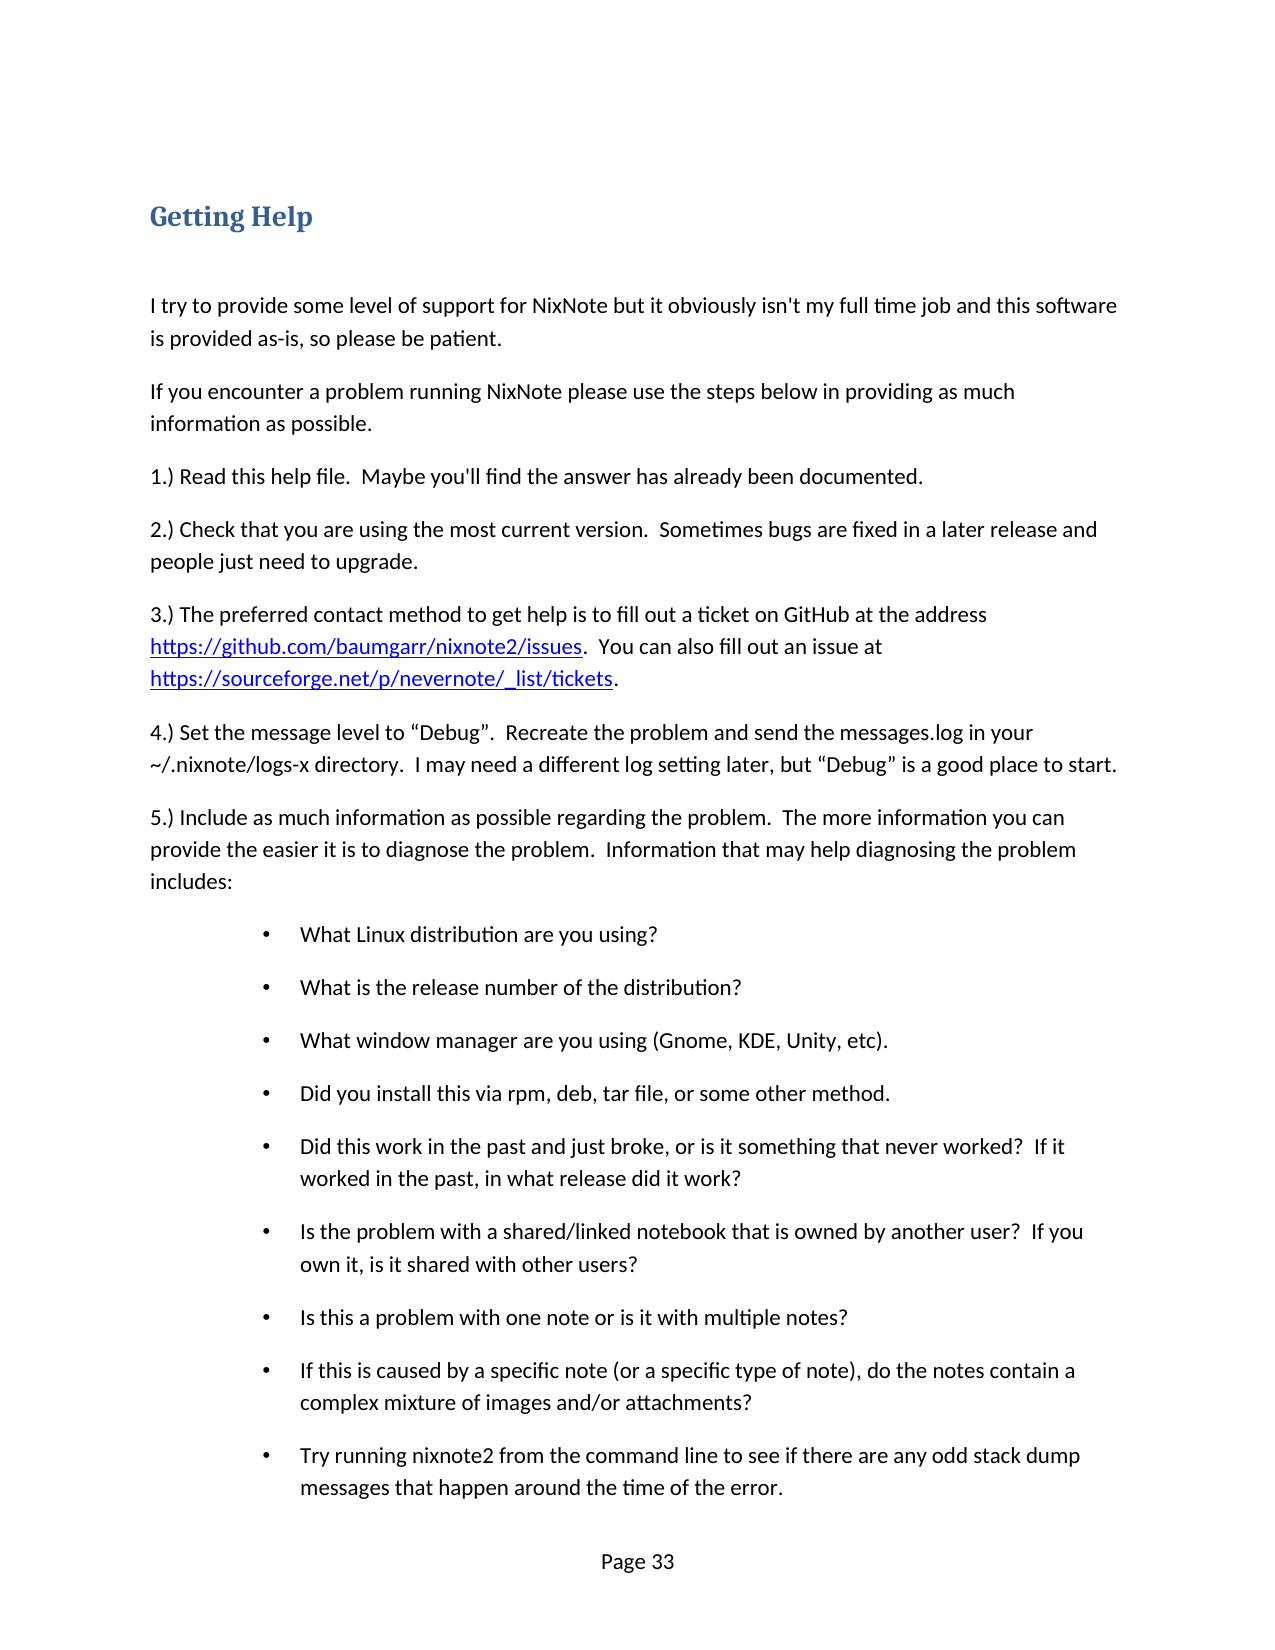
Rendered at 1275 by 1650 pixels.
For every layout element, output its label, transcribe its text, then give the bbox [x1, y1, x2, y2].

list What is the release number of the distribution? [262, 973, 1125, 1001]
text If you encounter a problem running NixNote please use the steps below in providing as much information as possible. [150, 377, 1125, 437]
text 5.) Include as much information as possible regarding the problem. The more information you can provide the easier it is to diagnose the problem. Information that may help diagnosing the problem includes: [150, 803, 1125, 895]
text 3.) The preferred contact method to get help is to fill out a ticket on GitHub at the address https://github.com/baumgarr/nixnote2/issues. You can also fill out an issue at https://sourceforge.net/p/nevernote/_list/tickets. [150, 600, 1125, 693]
list Is the problem with a shared/linked notebook that is owned by another user? If you own it, is it shared with other users? [262, 1217, 1125, 1278]
list Is this a problem with one note or is it with multiple notes? [262, 1303, 1125, 1331]
text 2.) Check that you are using the most current version. Sometimes bugs are fixed in a later release and people just need to upgrade. [150, 515, 1125, 575]
list If this is caused by a specific note (or a specific type of note), do the notes contain a complex mixture of images and/or attachments? [262, 1356, 1125, 1416]
text I try to provide some level of support for NixNote but it obviously isn't my full time job and this software is provided as-is, so please be patient. [150, 292, 1125, 352]
list Try running nixnote2 from the command line to see if there are any odd stack dump messages that happen around the time of the error. [262, 1441, 1125, 1501]
list Did you install this via rpm, deb, tar file, or some other method. [262, 1079, 1125, 1107]
list Did this work in the past and just broke, or is it something that never worked? If it worked in the past, in what release did it work? [262, 1132, 1125, 1192]
text 1.) Read this help file. Maybe you'll find the answer has already been documented. [150, 462, 1125, 490]
list What window manager are you using (Gnome, KDE, Unity, etc). [262, 1026, 1125, 1054]
list What Linux distribution are you using? [262, 920, 1125, 948]
subtitle Getting Help [150, 200, 1125, 233]
text 4.) Set the message level to “Debug”. Recreate the problem and send the messages.log in your ~/.nixnote/logs-x directory. I may need a different log setting later, but “Debug” is a good place to start. [150, 718, 1125, 778]
